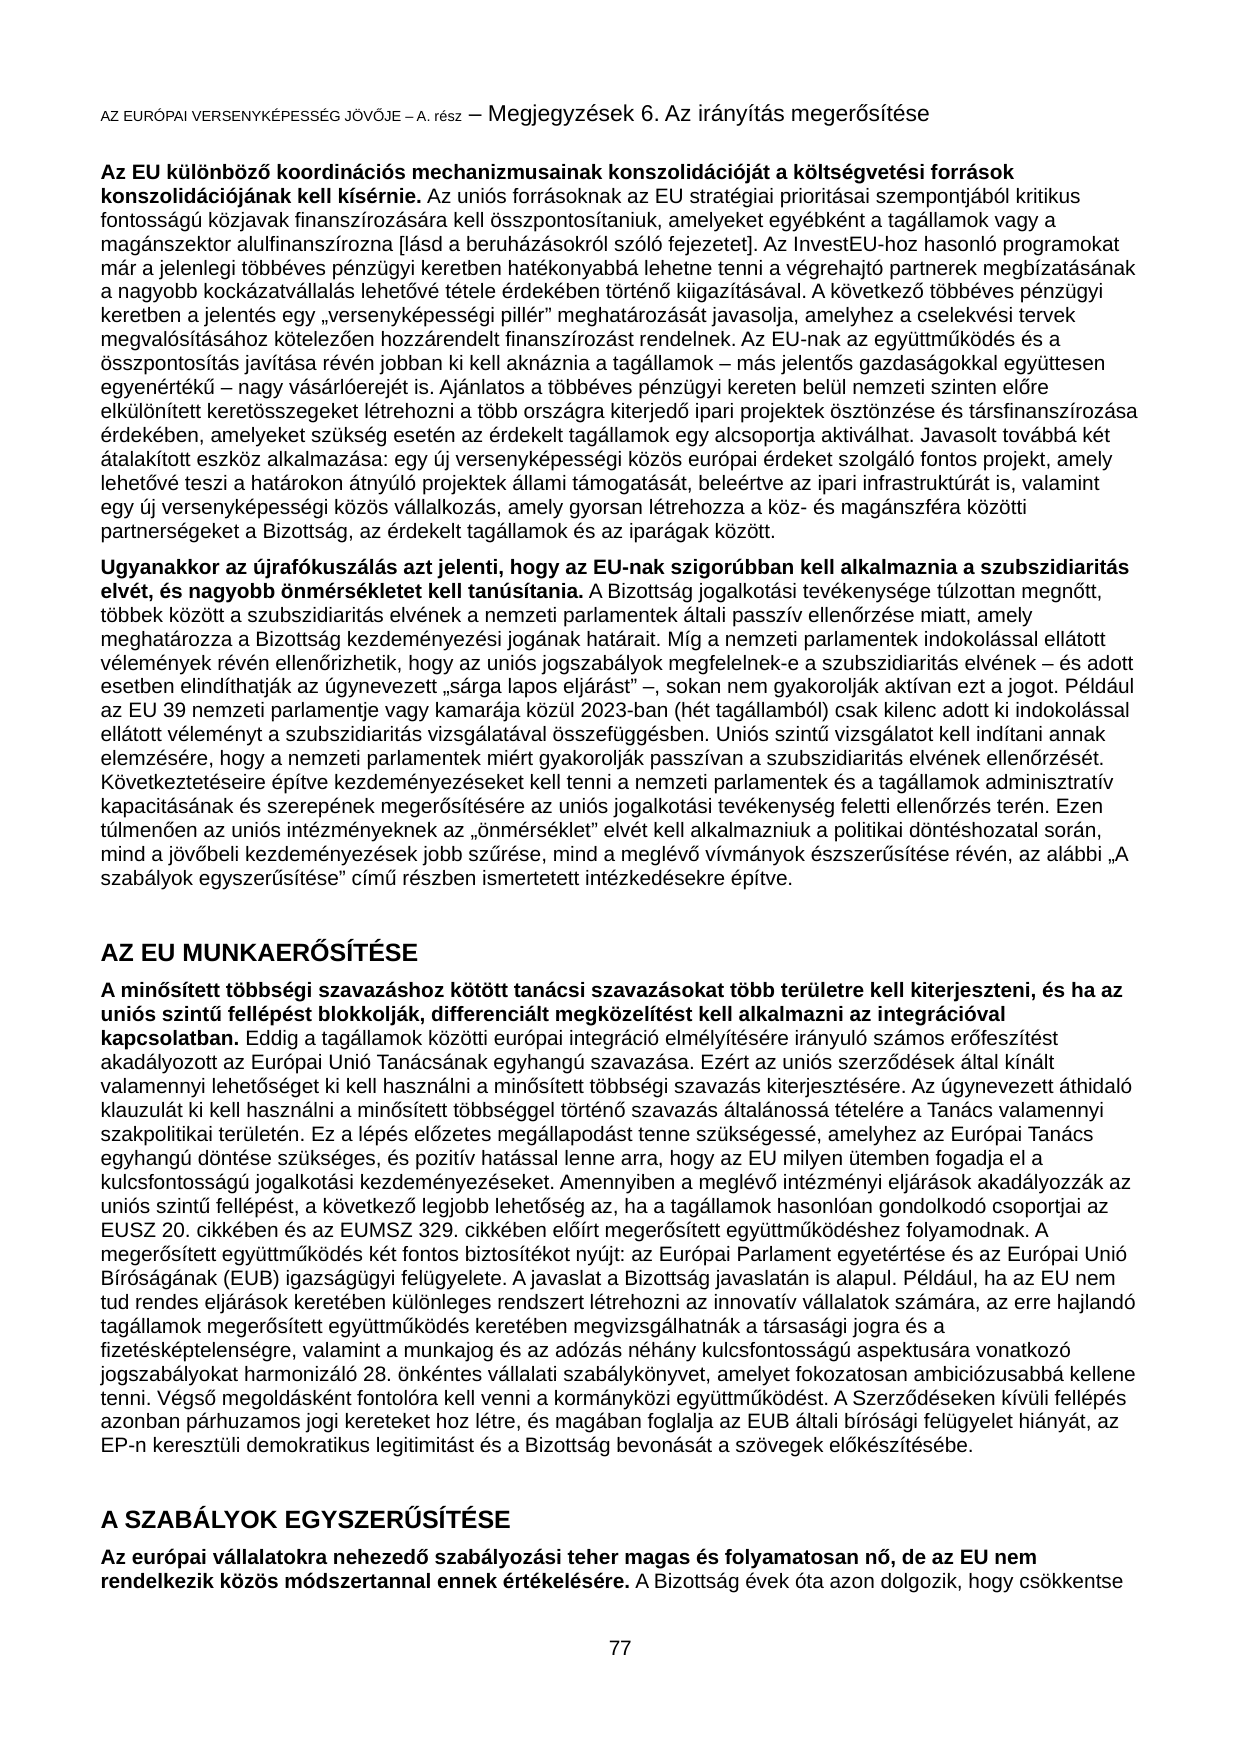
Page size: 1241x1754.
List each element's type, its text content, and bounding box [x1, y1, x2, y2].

text Ugyanakkor az újrafókuszálás azt jelenti, hogy az EU-nak szigorúbban kell alkalmaznia a szubszidiaritás elvét, és nagyobb önmérsékletet kell tanúsítania. A Bizottság jogalkotási tevékenysége túlzottan megnőtt, többek között a szubszidiaritás elvének a nemzeti parlamentek általi passzív ellenőrzése miatt, amely meghatározza a Bizottság kezdeményezési jogának határait. Míg a nemzeti parlamentek indokolással ellátott vélemények révén ellenőrizhetik, hogy az uniós jogszabályok megfelelnek-e a szubszidiaritás elvének – és adott esetben elindíthatják az úgynevezett „sárga lapos eljárást” –, sokan nem gyakorolják aktívan ezt a jogot. Például az EU 39 nemzeti parlamentje vagy kamarája közül 2023-ban (hét tagállamból) csak kilenc adott ki indokolással ellátott véleményt a szubszidiaritás vizsgálatával összefüggésben. Uniós szintű vizsgálatot kell indítani annak elemzésére, hogy a nemzeti parlamentek miért gyakorolják passzívan a szubszidiaritás elvének ellenőrzését. Következtetéseire építve kezdeményezéseket kell tenni a nemzeti parlamentek és a tagállamok adminisztratív kapacitásának és szerepének megerősítésére az uniós jogalkotási tevékenység feletti ellenőrzés terén. Ezen túlmenően az uniós intézményeknek az „önmérséklet” elvét kell alkalmazniuk a politikai döntéshozatal során, mind a jövőbeli kezdeményezések jobb szűrése, mind a meglévő vívmányok észszerűsítése révén, az alábbi „A szabályok egyszerűsítése” című részben ismertetett intézkedésekre építve. [100, 554, 1140, 890]
text A SZABÁLYOK EGYSZERŰSÍTÉSE [100, 1505, 1140, 1533]
text Az európai vállalatokra nehezedő szabályozási teher magas és folyamatosan nő, de az EU nem rendelkezik közös módszertannal ennek értékelésére. A Bizottság évek óta azon dolgozik, hogy csökkentse [100, 1545, 1140, 1593]
text A minősített többségi szavazáshoz kötött tanácsi szavazásokat több területre kell kiterjeszteni, és ha az uniós szintű fellépést blokkolják, differenciált megközelítést kell alkalmazni az integrációval kapcsolatban. Eddig a tagállamok közötti európai integráció elmélyítésére irányuló számos erőfeszítést akadályozott az Európai Unió Tanácsának egyhangú szavazása. Ezért az uniós szerződések által kínált valamennyi lehetőséget ki kell használni a minősített többségi szavazás kiterjesztésére. Az úgynevezett áthidaló klauzulát ki kell használni a minősített többséggel történő szavazás általánossá tételére a Tanács valamennyi szakpolitikai területén. Ez a lépés előzetes megállapodást tenne szükségessé, amelyhez az Európai Tanács egyhangú döntése szükséges, és pozitív hatással lenne arra, hogy az EU milyen ütemben fogadja el a kulcsfontosságú jogalkotási kezdeményezéseket. Amennyiben a meglévő intézményi eljárások akadályozzák az uniós szintű fellépést, a következő legjobb lehetőség az, ha a tagállamok hasonlóan gondolkodó csoportjai az EUSZ 20. cikkében és az EUMSZ 329. cikkében előírt megerősített együttműködéshez folyamodnak. A megerősített együttműködés két fontos biztosítékot nyújt: az Európai Parlament egyetértése és az Európai Unió Bíróságának (EUB) igazságügyi felügyelete. A javaslat a Bizottság javaslatán is alapul. Például, ha az EU nem tud rendes eljárások keretében különleges rendszert létrehozni az innovatív vállalatok számára, az erre hajlandó tagállamok megerősített együttműködés keretében megvizsgálhatnák a társasági jogra és a fizetésképtelenségre, valamint a munkajog és az adózás néhány kulcsfontosságú aspektusára vonatkozó jogszabályokat harmonizáló 28. önkéntes vállalati szabálykönyvet, amelyet fokozatosan ambiciózusabbá kellene tenni. Végső megoldásként fontolóra kell venni a kormányközi együttműködést. A Szerződéseken kívüli fellépés azonban párhuzamos jogi kereteket hoz létre, és magában foglalja az EUB általi bírósági felügyelet hiányát, az EP-n keresztüli demokratikus legitimitást és a Bizottság bevonását a szövegek előkészítésébe. [100, 978, 1140, 1457]
text Az EU különböző koordinációs mechanizmusainak konszolidációját a költségvetési források konszolidációjának kell kísérnie. Az uniós forrásoknak az EU stratégiai prioritásai szempontjából kritikus fontosságú közjavak finanszírozására kell összpontosítaniuk, amelyeket egyébként a tagállamok vagy a magánszektor alulfinanszírozna [lásd a beruházásokról szóló fejezetet]. Az InvestEU-hoz hasonló programokat már a jelenlegi többéves pénzügyi keretben hatékonyabbá lehetne tenni a végrehajtó partnerek megbízatásának a nagyobb kockázatvállalás lehetővé tétele érdekében történő kiigazításával. A következő többéves pénzügyi keretben a jelentés egy „versenyképességi pillér” meghatározását javasolja, amelyhez a cselekvési tervek megvalósításához kötelezően hozzárendelt finanszírozást rendelnek. Az EU-nak az együttműködés és a összpontosítás javítása révén jobban ki kell aknáznia a tagállamok – más jelentős gazdaságokkal együttesen egyenértékű – nagy vásárlóerejét is. Ajánlatos a többéves pénzügyi kereten belül nemzeti szinten előre elkülönített keretösszegeket létrehozni a több országra kiterjedő ipari projektek ösztönzése és társfinanszírozása érdekében, amelyeket szükség esetén az érdekelt tagállamok egy alcsoportja aktiválhat. Javasolt továbbá két átalakított eszköz alkalmazása: egy új versenyképességi közös európai érdeket szolgáló fontos projekt, amely lehetővé teszi a határokon átnyúló projektek állami támogatását, beleértve az ipari infrastruktúrát is, valamint egy új versenyképességi közös vállalkozás, amely gyorsan létrehozza a köz- és magánszféra közötti partnerségeket a Bizottság, az érdekelt tagállamok és az iparágak között. [100, 159, 1140, 543]
text AZ EU MUNKAERŐSÍTÉSE [100, 937, 1140, 966]
